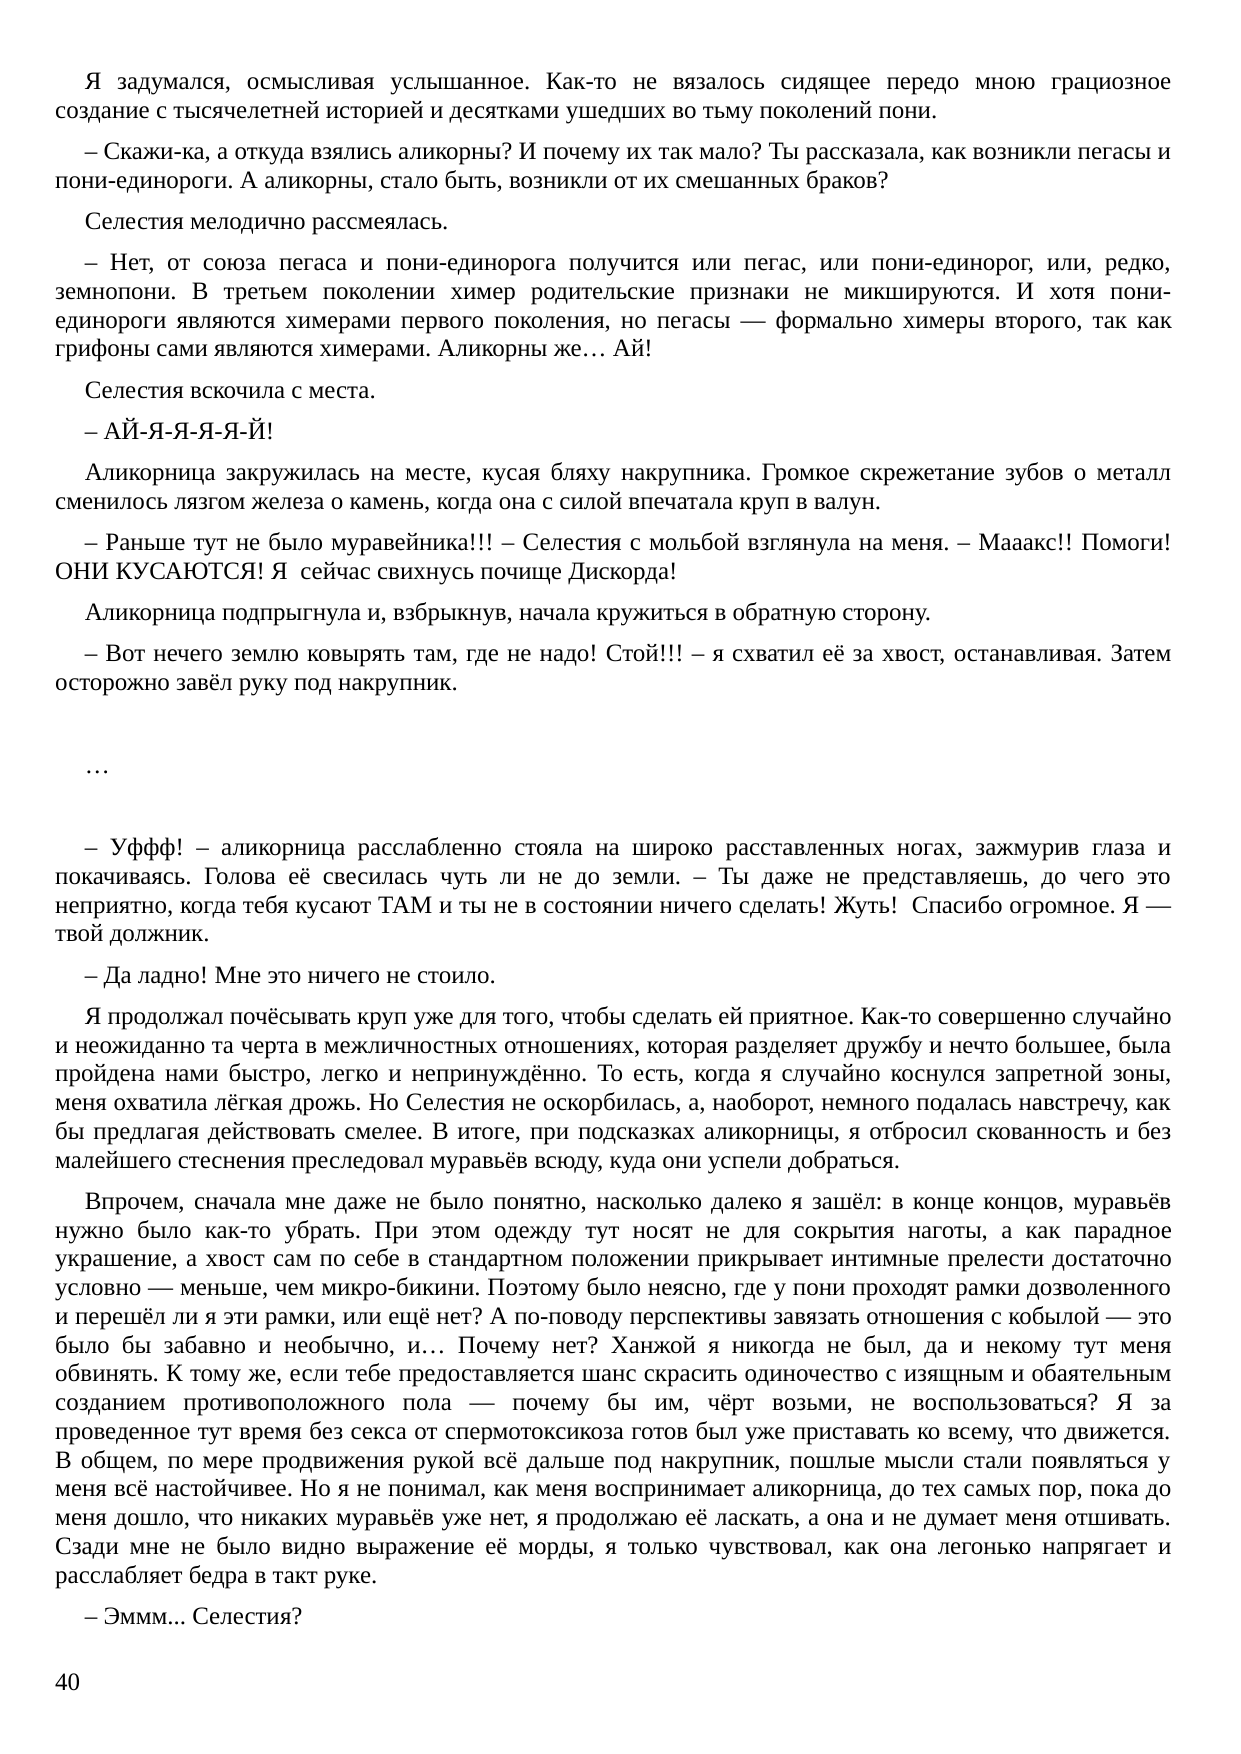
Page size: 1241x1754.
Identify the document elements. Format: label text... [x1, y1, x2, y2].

text … [55, 750, 1173, 778]
text – Скажи-ка, а откуда взялись аликорны? И почему их так мало? Ты рассказала, как возникли пегасы и пони-единороги. А аликорны, стало быть, возникли от их смешанных браков? [55, 136, 1173, 193]
text Аликорница подпрыгнула и, взбрыкнув, начала кружиться в обратную сторону. [55, 597, 1173, 626]
text Я продолжал почёсывать круп уже для того, чтобы сделать ей приятное. Как-то совершенно случайно и неожиданно та черта в межличностных отношениях, которая разделяет дружбу и нечто большее, была пройдена нами быстро, легко и непринуждённо. То есть, когда я случайно коснулся запретной зоны, меня охватила лёгкая дрожь. Но Селестия не оскорбилась, а, наоборот, немного подалась навстречу, как бы предлагая действовать смелее. В итоге, при подсказках аликорницы, я отбросил скованность и без малейшего стеснения преследовал муравьёв всюду, куда они успели добраться. [55, 1001, 1173, 1173]
text Я задумался, осмысливая услышанное. Как-то не вязалось сидящее передо мною грациозное создание с тысячелетней историей и десятками ушедших во тьму поколений пони. [55, 66, 1173, 123]
text – Уффф! – аликорница расслабленно стояла на широко расставленных ногах, зажмурив глаза и покачиваясь. Голова её свесилась чуть ли не до земли. – Ты даже не представляешь, до чего это неприятно, когда тебя кусают ТАМ и ты не в состоянии ничего сделать! Жуть! Спасибо огромное. Я — твой должник. [55, 832, 1173, 947]
text Аликорница закружилась на месте, кусая бляху накрупника. Громкое скрежетание зубов о металл сменилось лязгом железа о камень, когда она с силой впечатала круп в валун. [55, 457, 1173, 515]
text – Раньше тут не было муравейника!!! – Селестия с мольбой взглянула на меня. – Мааакс!! Помоги! ОНИ КУСАЮТСЯ! Я сейчас свихнусь почище Дискорда! [55, 527, 1173, 585]
text Селестия вскочила с места. [55, 375, 1173, 403]
text – Вот нечего землю ковырять там, где не надо! Стой!!! – я схватил её за хвост, останавливая. Затем осторожно завёл руку под накрупник. [55, 638, 1173, 696]
text – Да ладно! Мне это ничего не стоило. [55, 960, 1173, 988]
text Впрочем, сначала мне даже не было понятно, насколько далеко я зашёл: в конце концов, муравьёв нужно было как-то убрать. При этом одежду тут носят не для сокрытия наготы, а как парадное украшение, а хвост сам по себе в стандартном положении прикрывает интимные прелести достаточно условно — меньше, чем микро-бикини. Поэтому было неясно, где у пони проходят рамки дозволенного и перешёл ли я эти рамки, или ещё нет? А по-поводу перспективы завязать отношения с кобылой — это было бы забавно и необычно, и… Почему нет? Ханжой я никогда не был, да и некому тут меня обвинять. К тому же, если тебе предоставляется шанс скрасить одиночество с изящным и обаятельным созданием противоположного пола — почему бы им, чёрт возьми, не воспользоваться? Я за проведенное тут время без секса от спермотоксикоза готов был уже приставать ко всему, что движется. В общем, по мере продвижения рукой всё дальше под накрупник, пошлые мысли стали появляться у меня всё настойчивее. Но я не понимал, как меня воспринимает аликорница, до тех самых пор, пока до меня дошло, что никаких муравьёв уже нет, я продолжаю её ласкать, а она и не думает меня отшивать. Сзади мне не было видно выражение её морды, я только чувствовал, как она легонько напрягает и расслабляет бедра в такт руке. [55, 1186, 1173, 1588]
text – Эммм... Селестия? [55, 1601, 1173, 1630]
text – АЙ-Я-Я-Я-Я-Й! [55, 416, 1173, 445]
text Селестия мелодично рассмеялась. [55, 206, 1173, 235]
text – Нет, от союза пегаса и пони-единорога получится или пегас, или пони-единорог, или, редко, земнопони. В третьем поколении химер родительские признаки не микшируются. И хотя пони-единороги являются химерами первого поколения, но пегасы — формально химеры второго, так как грифоны сами являются химерами. Аликорны же… Ай! [55, 247, 1173, 362]
